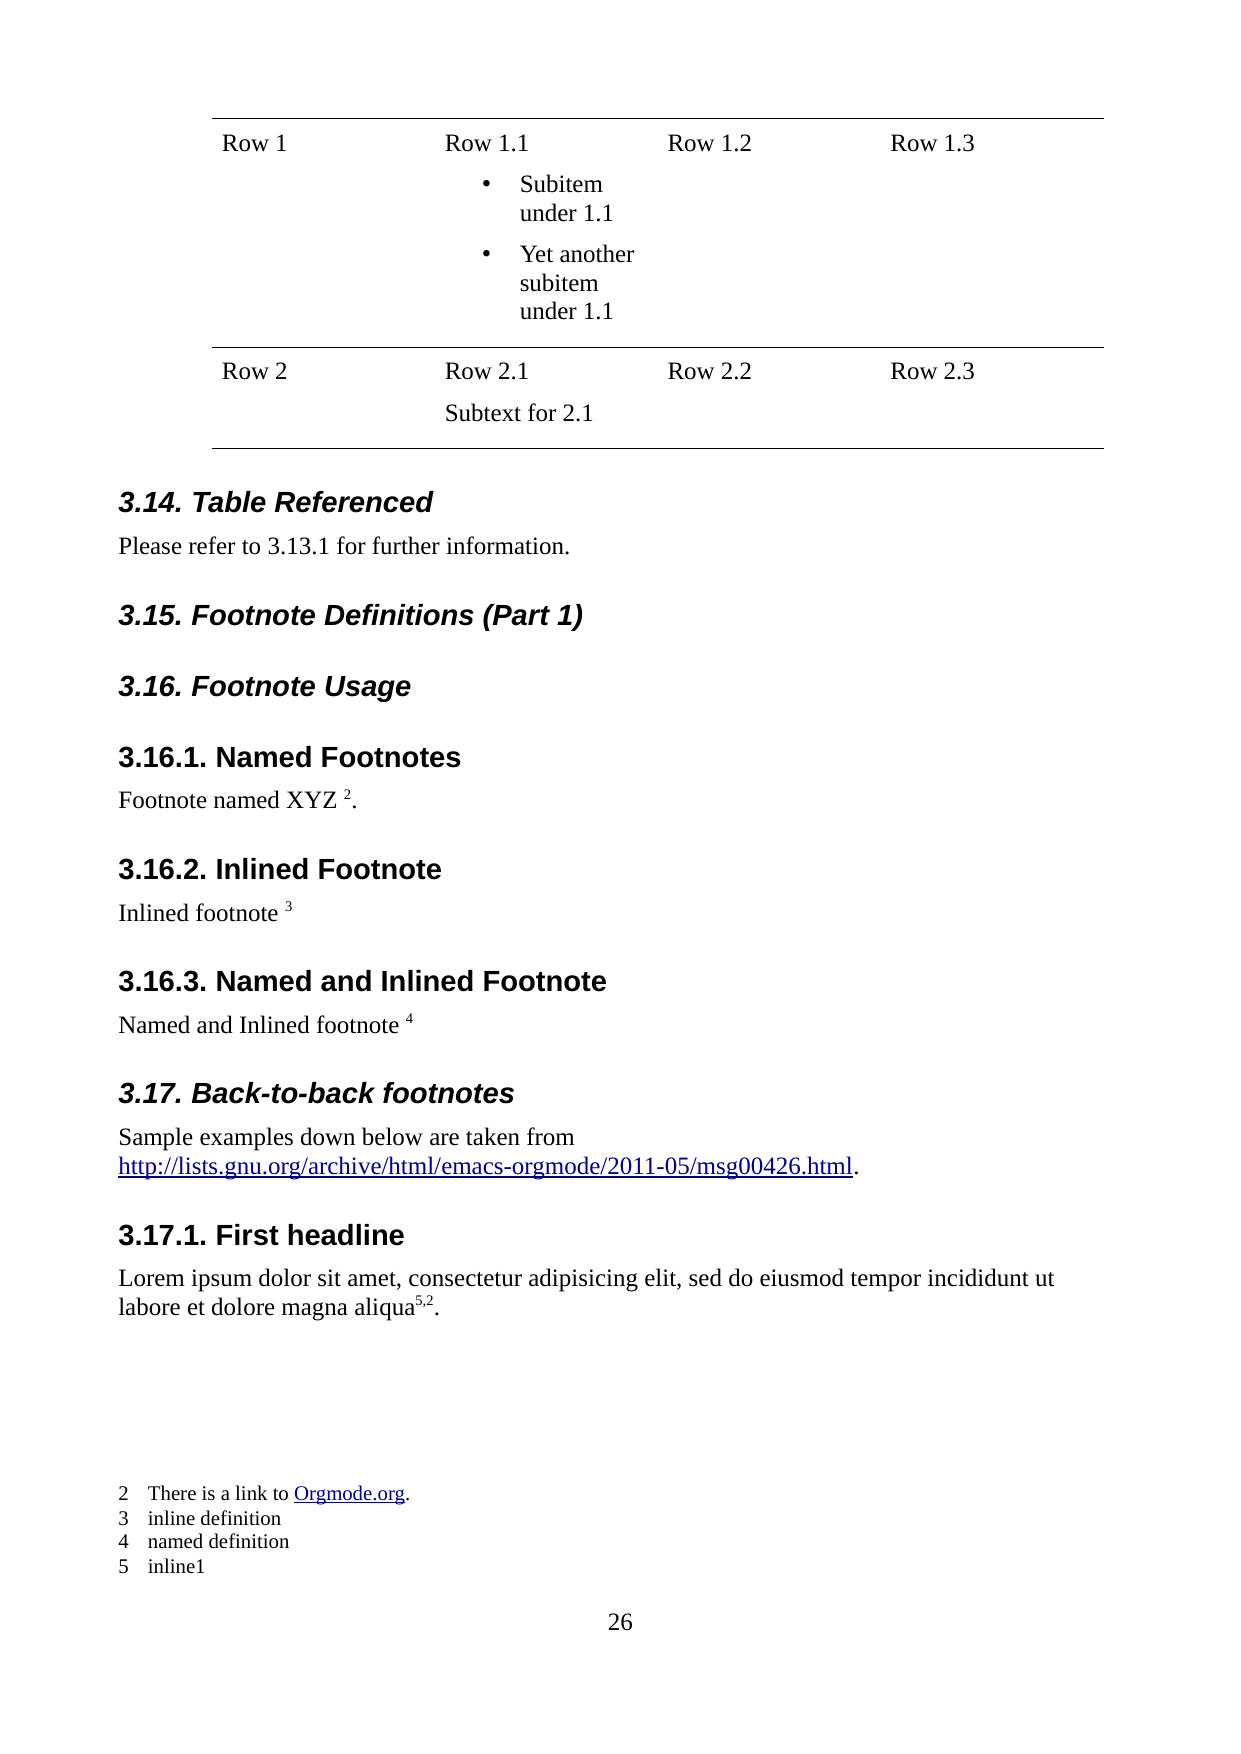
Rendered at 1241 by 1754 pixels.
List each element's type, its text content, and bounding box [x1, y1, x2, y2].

table_header Row 1.3 [881, 119, 1103, 347]
text named definition [118, 1529, 1122, 1553]
text Please refer to 3.13.1 for further information. [118, 531, 1122, 560]
subtitle Table Referenced [118, 485, 1122, 519]
text There is a link to Orgmode.org. [118, 1481, 1122, 1505]
table_cell Row 2 [212, 348, 435, 448]
subtitle Footnote Definitions (Part 1) [118, 597, 1122, 631]
text Lorem ipsum dolor sit amet, consectetur adipisicing elit, sed do eiusmod tempor incididunt ut labore et dolore magna aliqua,2. [118, 1263, 1122, 1321]
subtitle First headline [118, 1217, 1122, 1251]
subtitle Back-to-back footnotes [118, 1076, 1122, 1110]
table_cell Row 2.3 [881, 348, 1103, 448]
text Named and Inlined footnote [118, 1010, 1122, 1039]
subtitle Named Footnotes [118, 739, 1122, 773]
subtitle Named and Inlined Footnote [118, 964, 1122, 998]
text Sample examples down below are taken from http://lists.gnu.org/archive/html/emacs-orgmode/2011-05/msg00426.html. [118, 1122, 1122, 1180]
table_header Row 1.1 Subitem under 1.1 Yet another subitem under 1.1 [435, 119, 658, 347]
table_header Row 1 [212, 119, 435, 347]
table_cell Row 2.2 [658, 348, 881, 448]
table_cell Row 2.1 Subtext for 2.1 [435, 348, 658, 448]
text Footnote named XYZ . [118, 786, 1122, 814]
text inline1 [118, 1553, 1122, 1578]
text inline definition [118, 1505, 1122, 1529]
text Inlined footnote [118, 898, 1122, 927]
subtitle Inlined Footnote [118, 852, 1122, 885]
table_header Row 1.2 [658, 119, 881, 347]
subtitle Footnote Usage [118, 668, 1122, 702]
